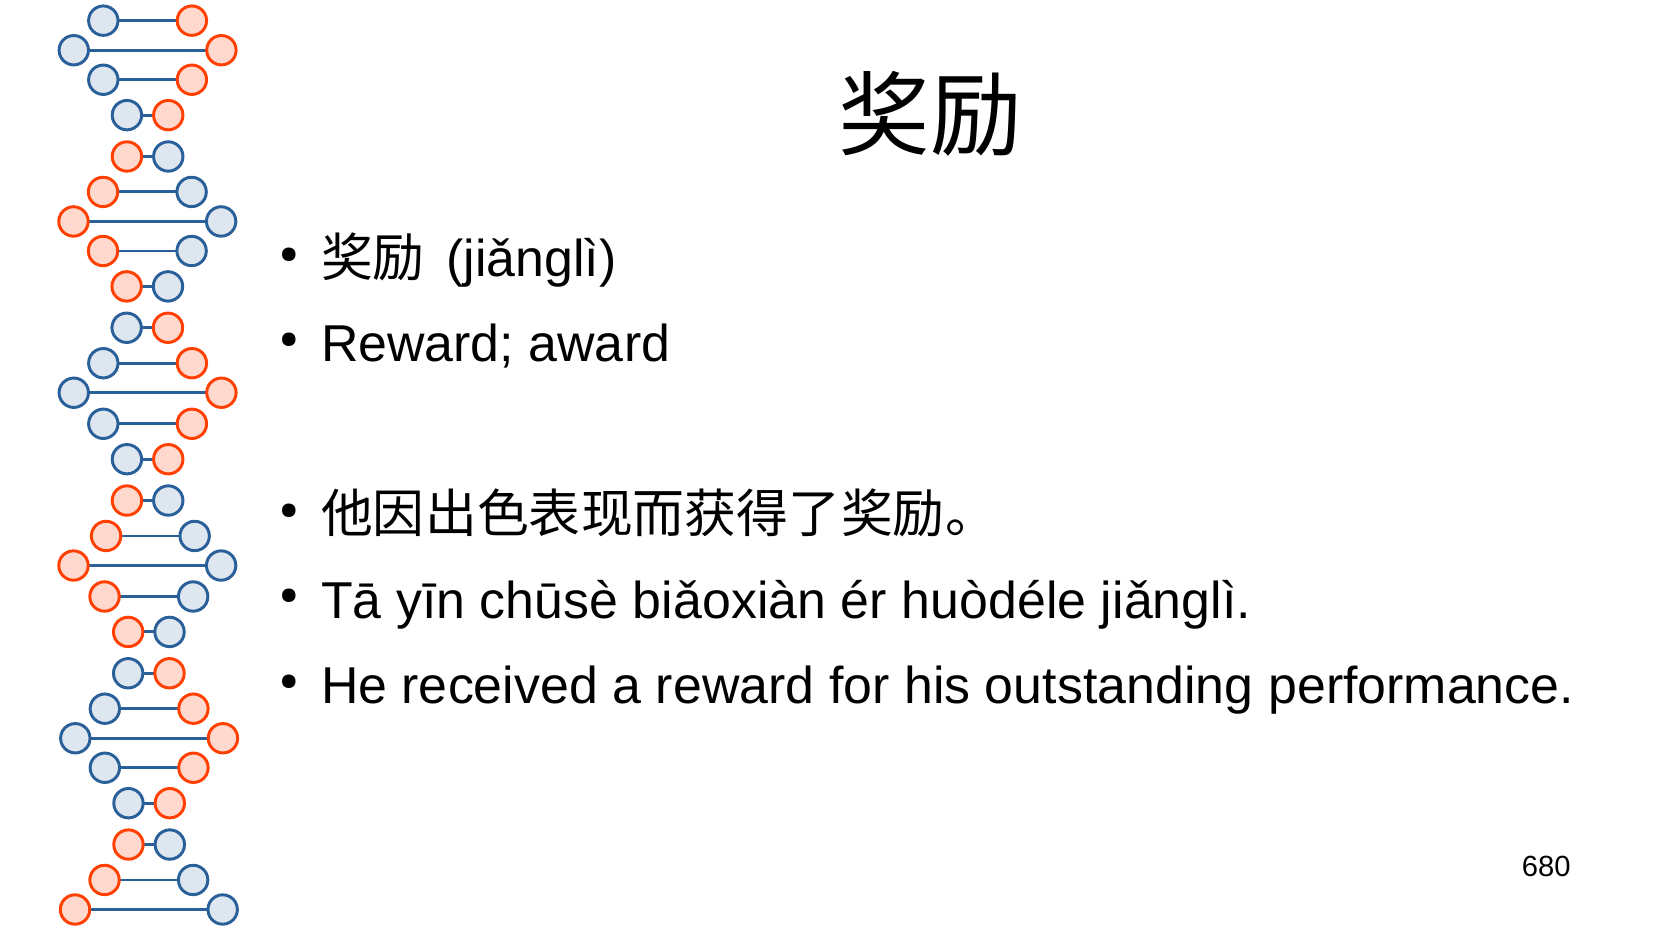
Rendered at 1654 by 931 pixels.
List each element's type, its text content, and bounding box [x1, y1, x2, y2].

list 奖励 (jiǎnglì) Reward; award 他因出色表现而获得了奖励。 Tā yīn chūsè biǎoxiàn ér huòdéle jiǎnglì. He received a reward for his outstanding performance. [265, 224, 1595, 764]
title 奖励 [265, 35, 1595, 189]
